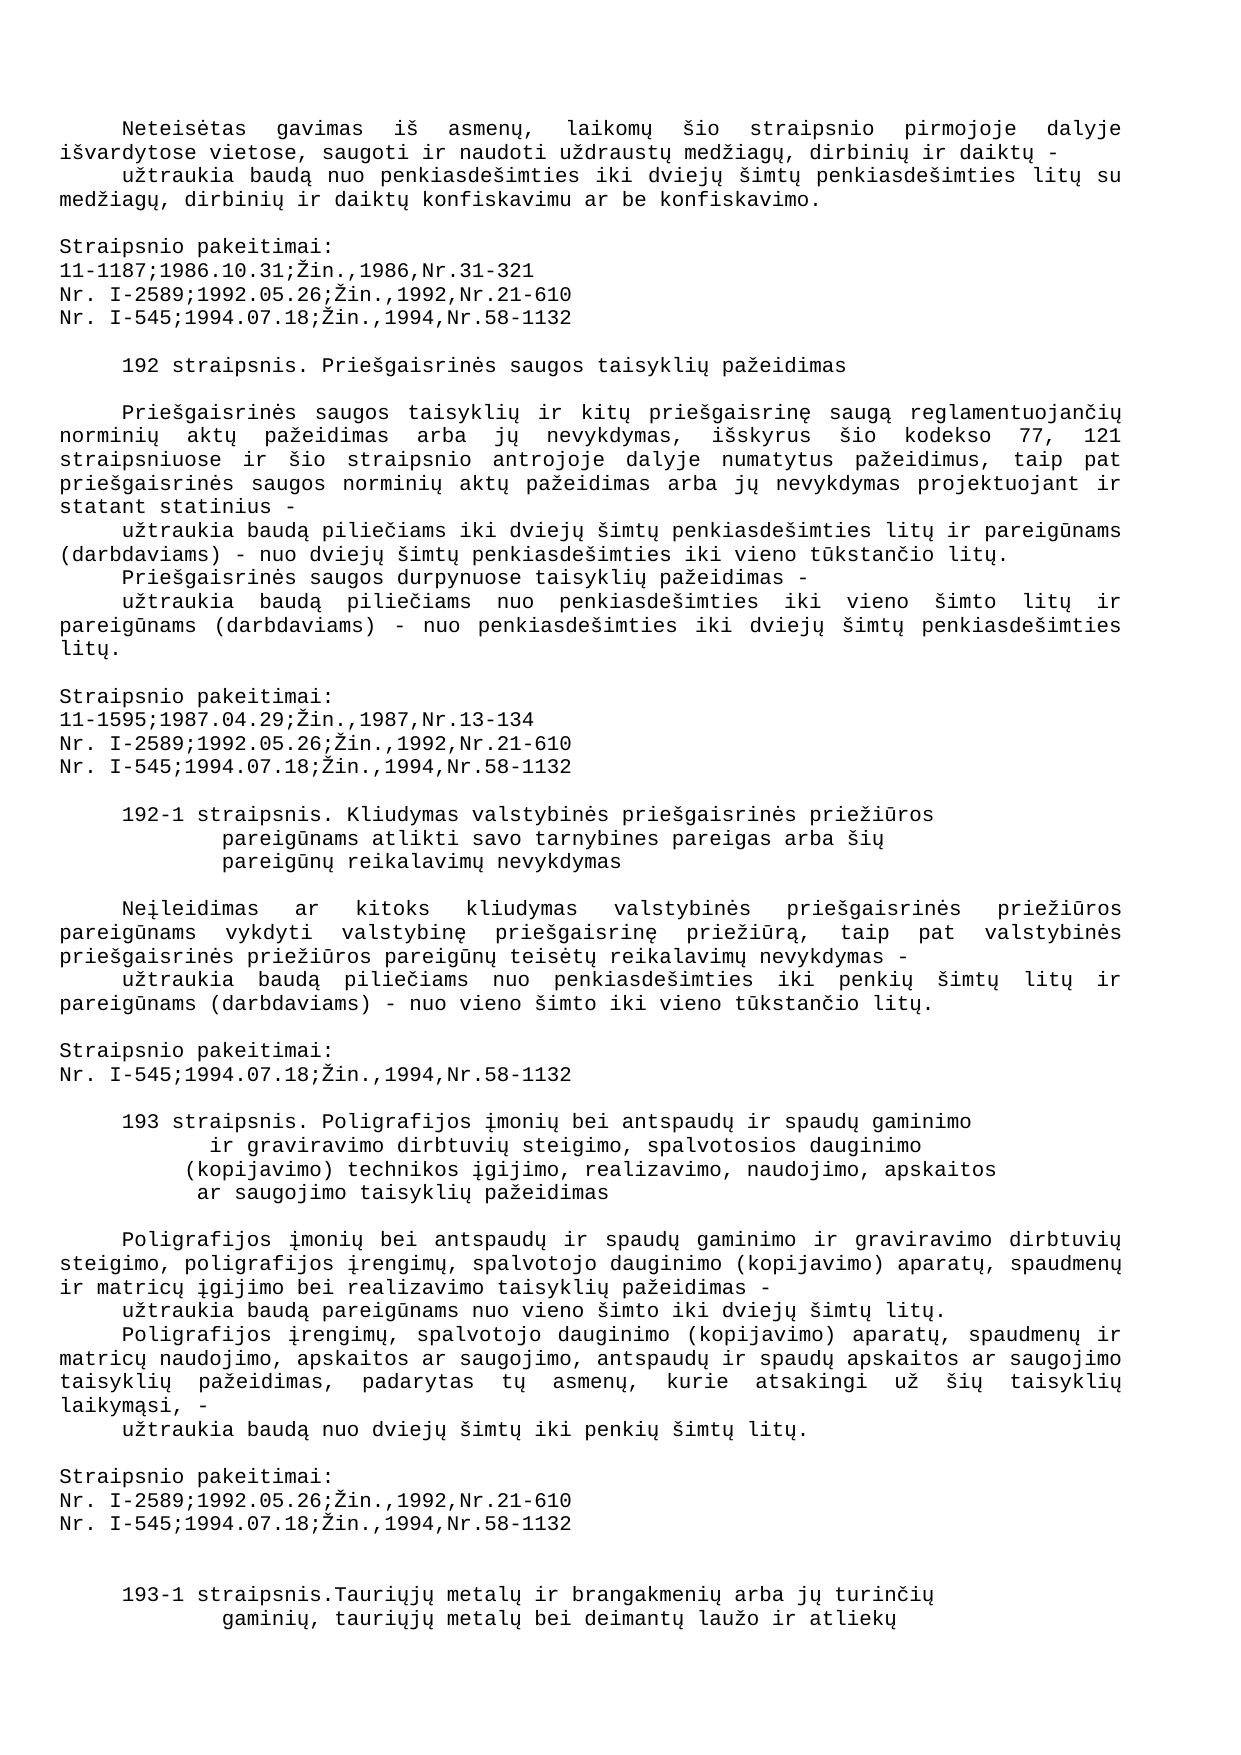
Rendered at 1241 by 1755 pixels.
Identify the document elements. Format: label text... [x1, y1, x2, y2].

text 193-1 straipsnis.Tauriųjų metalų ir brangakmenių arba jų turinčių [59, 1584, 1122, 1608]
text užtraukia baudą nuo penkiasdešimties iki dviejų šimtų penkiasdešimties litų su medžiagų, dirbinių ir daiktų konfiskavimu ar be konfiskavimo. [59, 165, 1122, 213]
text Straipsnio pakeitimai: [59, 686, 1122, 709]
text Nr. I-545;1994.07.18;Žin.,1994,Nr.58-1132 [59, 307, 1122, 331]
text Priešgaisrinės saugos taisyklių ir kitų priešgaisrinę saugą reglamentuojančių norminių aktų pažeidimas arba jų nevykdymas, išskyrus šio kodekso 77, 121 straipsniuose ir šio straipsnio antrojoje dalyje numatytus pažeidimus, taip pat priešgaisrinės saugos norminių aktų pažeidimas arba jų nevykdymas projektuojant ir statant statinius - [59, 402, 1122, 520]
text Straipsnio pakeitimai: [59, 1466, 1122, 1489]
text 192-1 straipsnis. Kliudymas valstybinės priešgaisrinės priežiūros [59, 804, 1122, 827]
text užtraukia baudą piliečiams iki dviejų šimtų penkiasdešimties litų ir pareigūnams (darbdaviams) - nuo dviejų šimtų penkiasdešimties iki vieno tūkstančio litų. [59, 520, 1122, 567]
text gaminių, tauriųjų metalų bei deimantų laužo ir atliekų [59, 1608, 1122, 1631]
text Neįleidimas ar kitoks kliudymas valstybinės priešgaisrinės priežiūros pareigūnams vykdyti valstybinę priešgaisrinę priežiūrą, taip pat valstybinės priešgaisrinės priežiūros pareigūnų teisėtų reikalavimų nevykdymas - [59, 898, 1122, 969]
text Poligrafijos įmonių bei antspaudų ir spaudų gaminimo ir graviravimo dirbtuvių steigimo, poligrafijos įrengimų, spalvotojo dauginimo (kopijavimo) aparatų, spaudmenų ir matricų įgijimo bei realizavimo taisyklių pažeidimas - [59, 1229, 1122, 1300]
text 11-1595;1987.04.29;Žin.,1987,Nr.13-134 [59, 709, 1122, 733]
text ar saugojimo taisyklių pažeidimas [59, 1182, 1122, 1206]
text pareigūnams atlikti savo tarnybines pareigas arba šių [59, 827, 1122, 851]
text Nr. I-545;1994.07.18;Žin.,1994,Nr.58-1132 [59, 1064, 1122, 1088]
text Neteisėtas gavimas iš asmenų, laikomų šio straipsnio pirmojoje dalyje išvardytose vietose, saugoti ir naudoti uždraustų medžiagų, dirbinių ir daiktų - [59, 118, 1122, 165]
text pareigūnų reikalavimų nevykdymas [59, 851, 1122, 875]
text Straipsnio pakeitimai: [59, 236, 1122, 260]
text Nr. I-2589;1992.05.26;Žin.,1992,Nr.21-610 [59, 733, 1122, 757]
text užtraukia baudą nuo dviejų šimtų iki penkių šimtų litų. [59, 1419, 1122, 1442]
text Priešgaisrinės saugos durpynuose taisyklių pažeidimas - [59, 567, 1122, 591]
text 11-1187;1986.10.31;Žin.,1986,Nr.31-321 [59, 260, 1122, 284]
text Poligrafijos įrengimų, spalvotojo dauginimo (kopijavimo) aparatų, spaudmenų ir matricų naudojimo, apskaitos ar saugojimo, antspaudų ir spaudų apskaitos ar saugojimo taisyklių pažeidimas, padarytas tų asmenų, kurie atsakingi už šių taisyklių laikymąsi, - [59, 1324, 1122, 1419]
text 192 straipsnis. Priešgaisrinės saugos taisyklių pažeidimas [59, 354, 1122, 378]
text (kopijavimo) technikos įgijimo, realizavimo, naudojimo, apskaitos [59, 1158, 1122, 1182]
text ir graviravimo dirbtuvių steigimo, spalvotosios dauginimo [59, 1135, 1122, 1158]
text Nr. I-545;1994.07.18;Žin.,1994,Nr.58-1132 [59, 757, 1122, 780]
text Nr. I-545;1994.07.18;Žin.,1994,Nr.58-1132 [59, 1513, 1122, 1537]
text Nr. I-2589;1992.05.26;Žin.,1992,Nr.21-610 [59, 284, 1122, 307]
text užtraukia baudą pareigūnams nuo vieno šimto iki dviejų šimtų litų. [59, 1300, 1122, 1324]
text 193 straipsnis. Poligrafijos įmonių bei antspaudų ir spaudų gaminimo [59, 1111, 1122, 1135]
text Nr. I-2589;1992.05.26;Žin.,1992,Nr.21-610 [59, 1489, 1122, 1513]
text Straipsnio pakeitimai: [59, 1040, 1122, 1064]
text užtraukia baudą piliečiams nuo penkiasdešimties iki vieno šimto litų ir pareigūnams (darbdaviams) - nuo penkiasdešimties iki dviejų šimtų penkiasdešimties litų. [59, 591, 1122, 662]
text užtraukia baudą piliečiams nuo penkiasdešimties iki penkių šimtų litų ir pareigūnams (darbdaviams) - nuo vieno šimto iki vieno tūkstančio litų. [59, 969, 1122, 1017]
